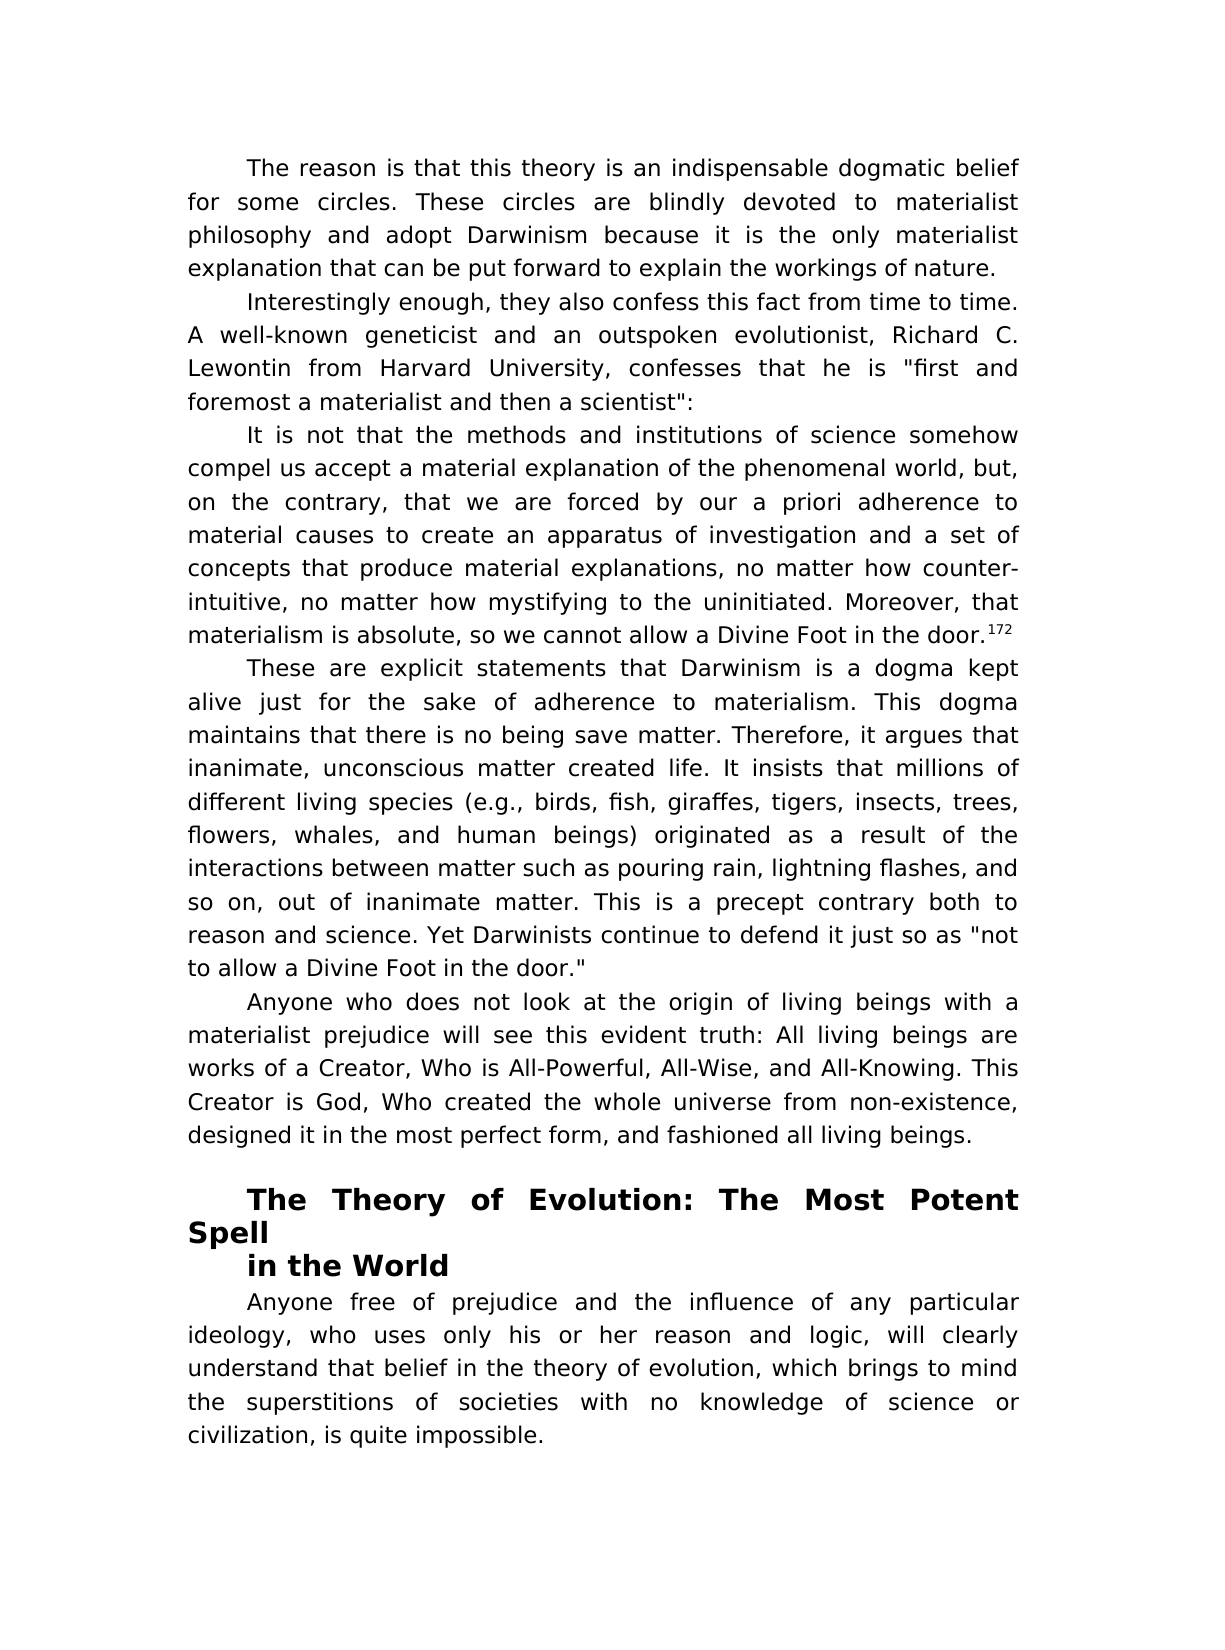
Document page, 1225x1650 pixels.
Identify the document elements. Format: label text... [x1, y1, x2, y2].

text Anyone who does not look at the origin of living beings with a materialist prejudice will see this evident truth: All living beings are works of a Creator, Who is All-Powerful, All-Wise, and All-Knowing. This Creator is God, Who created the whole universe from non-existence, designed it in the most perfect form, and fashioned all living beings. [187, 983, 1020, 1150]
text The Theory of Evolution: The Most Potent Spell [187, 1183, 1020, 1250]
text Interestingly enough, they also confess this fact from time to time. A well-known geneticist and an outspoken evolutionist, Richard C. Lewontin from Harvard University, confesses that he is "first and foremost a materialist and then a scientist": [187, 283, 1020, 417]
text Anyone free of prejudice and the influence of any particular ideology, who uses only his or her reason and logic, will clearly understand that belief in the theory of evolution, which brings to mind the superstitions of societies with no knowledge of science or civilization, is quite impossible. [187, 1283, 1020, 1450]
text The reason is that this theory is an indispensable dogmatic belief for some circles. These circles are blindly devoted to materialist philosophy and adopt Darwinism because it is the only materialist explanation that can be put forward to explain the workings of nature. [187, 150, 1020, 283]
text These are explicit statements that Darwinism is a dogma kept alive just for the sake of adherence to materialism. This dogma maintains that there is no being save matter. Therefore, it argues that inanimate, unconscious matter created life. It insists that millions of different living species (e.g., birds, fish, giraffes, tigers, insects, trees, flowers, whales, and human beings) originated as a result of the interactions between matter such as pouring rain, lightning flashes, and so on, out of inanimate matter. This is a precept contrary both to reason and science. Yet Darwinists continue to defend it just so as "not to allow a Divine Foot in the door." [187, 650, 1020, 983]
text It is not that the methods and institutions of science somehow compel us accept a material explanation of the phenomenal world, but, on the contrary, that we are forced by our a priori adherence to material causes to create an apparatus of investigation and a set of concepts that produce material explanations, no matter how counter-intuitive, no matter how mystifying to the uninitiated. Moreover, that materialism is absolute, so we cannot allow a Divine Foot in the door.172 [187, 417, 1020, 650]
text in the World [187, 1250, 1020, 1283]
